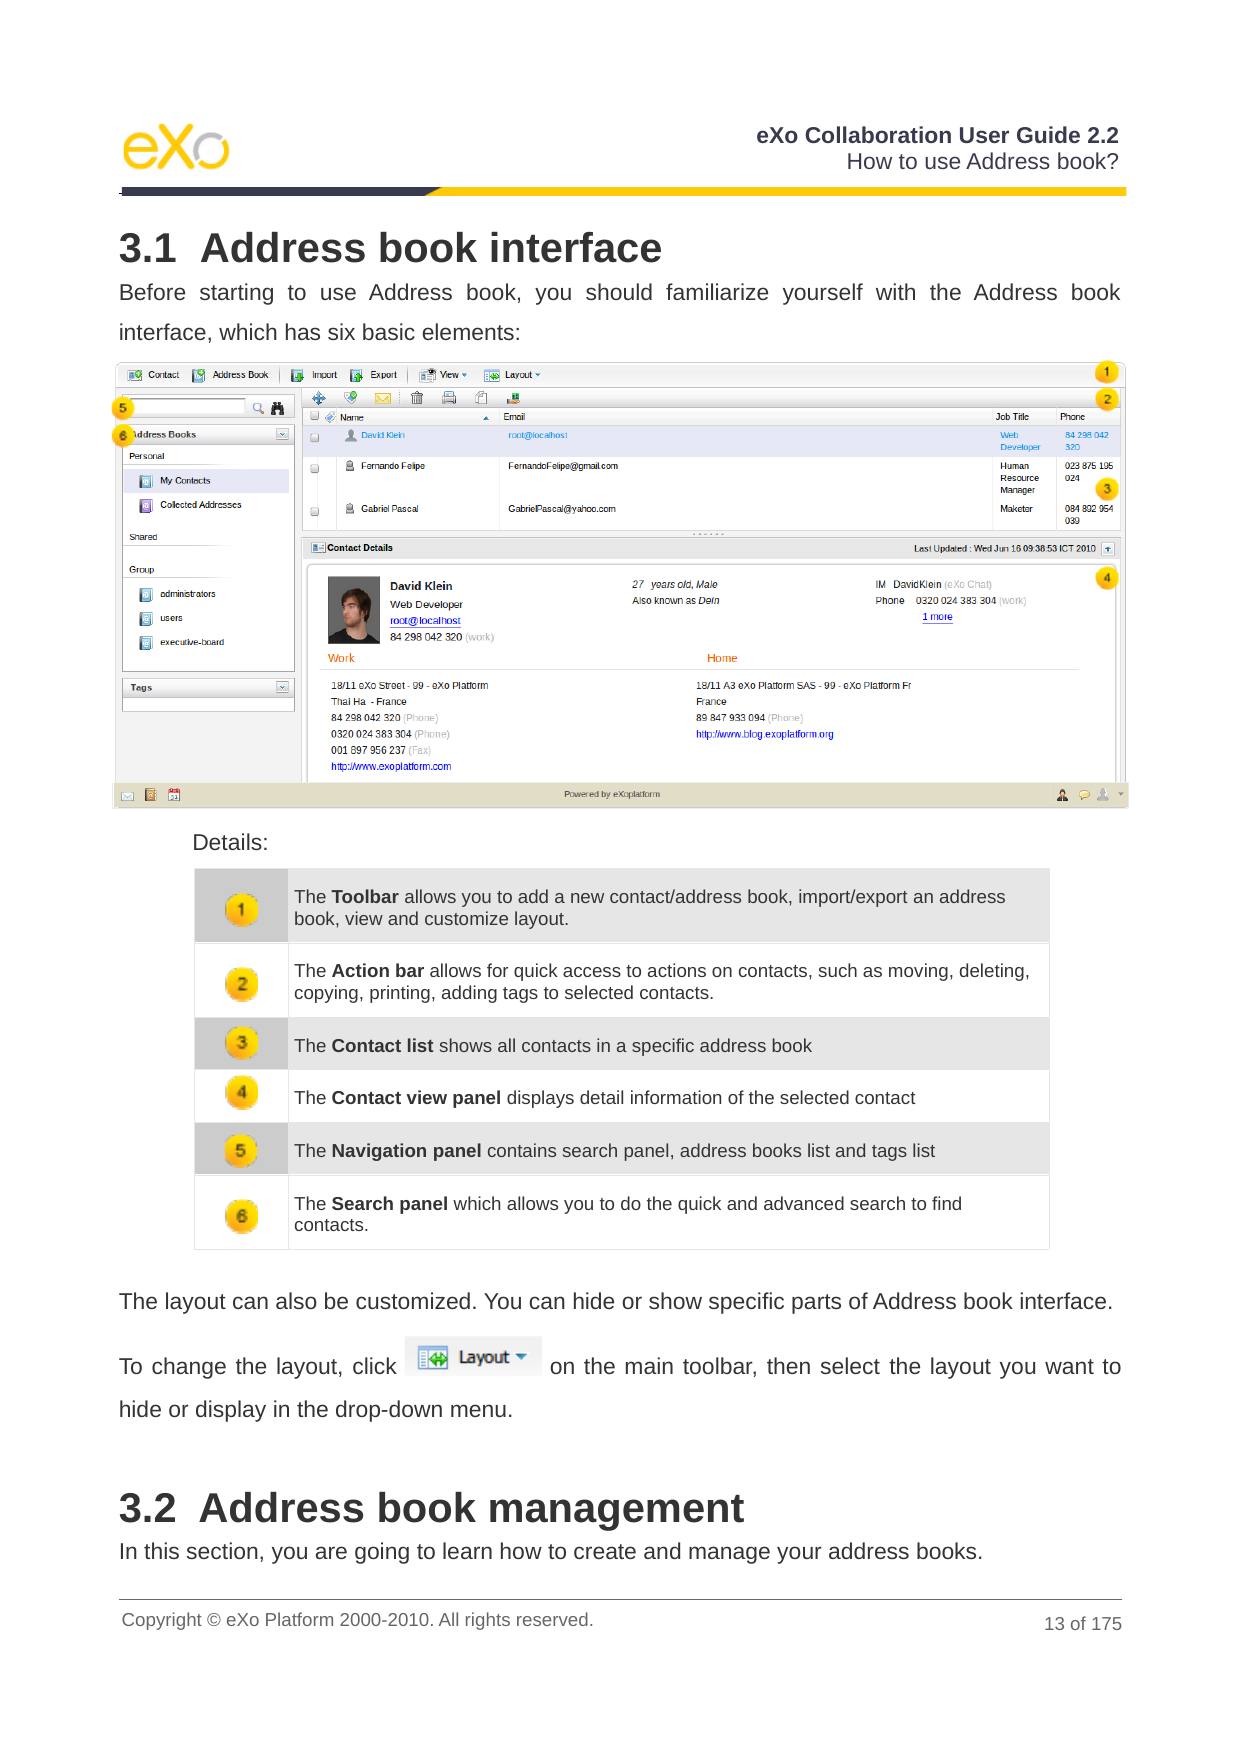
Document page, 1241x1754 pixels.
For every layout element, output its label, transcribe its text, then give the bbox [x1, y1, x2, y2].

text In this section, you are going to learn how to create and manage your address books. [118, 1538, 1122, 1565]
table_cell [195, 1176, 288, 1249]
table_header The Toolbar allows you to add a new contact/address book, import/export an address book, view and customize layout. [289, 869, 1049, 942]
table_cell [195, 1018, 288, 1069]
text Details: [118, 809, 1122, 855]
picture [121, 187, 1127, 196]
table_cell [195, 1123, 288, 1134]
table_cell [195, 1135, 288, 1174]
picture [224, 1075, 258, 1110]
picture [224, 1134, 258, 1168]
picture [111, 357, 1129, 809]
picture [224, 967, 258, 1002]
picture [224, 1199, 258, 1234]
table_cell The Contact list shows all contacts in a specific address book [289, 1018, 1049, 1069]
picture [224, 1026, 258, 1060]
subtitle Address book management [118, 1483, 1122, 1531]
text Before starting to use Address book, you should familiarize yourself with the Address book interface, which has six basic elements: [118, 279, 1122, 345]
subtitle Address book interface [118, 223, 1122, 271]
picture [224, 893, 258, 927]
table_cell [195, 944, 288, 1017]
table_cell The Action bar allows for quick access to actions on contacts, such as moving, deleting, copying, printing, adding tags to selected contacts. [289, 944, 1049, 1017]
table_header [195, 869, 288, 942]
picture [404, 1335, 543, 1376]
table_cell The Navigation panel contains search panel, address books list and tags list [289, 1123, 1049, 1174]
text To change the layout, clickon the main toolbar, then select the layout you want to hide or display in the drop-down menu. [118, 1328, 1122, 1423]
text The layout can also be customized. You can hide or show specific parts of Address book interface. [118, 1288, 1122, 1314]
table_cell The Contact view panel displays detail information of the selected contact [289, 1070, 1049, 1122]
table_cell [195, 1070, 288, 1122]
table_cell The Search panel which allows you to do the quick and advanced search to find contacts. [289, 1176, 1049, 1249]
picture [123, 123, 230, 170]
